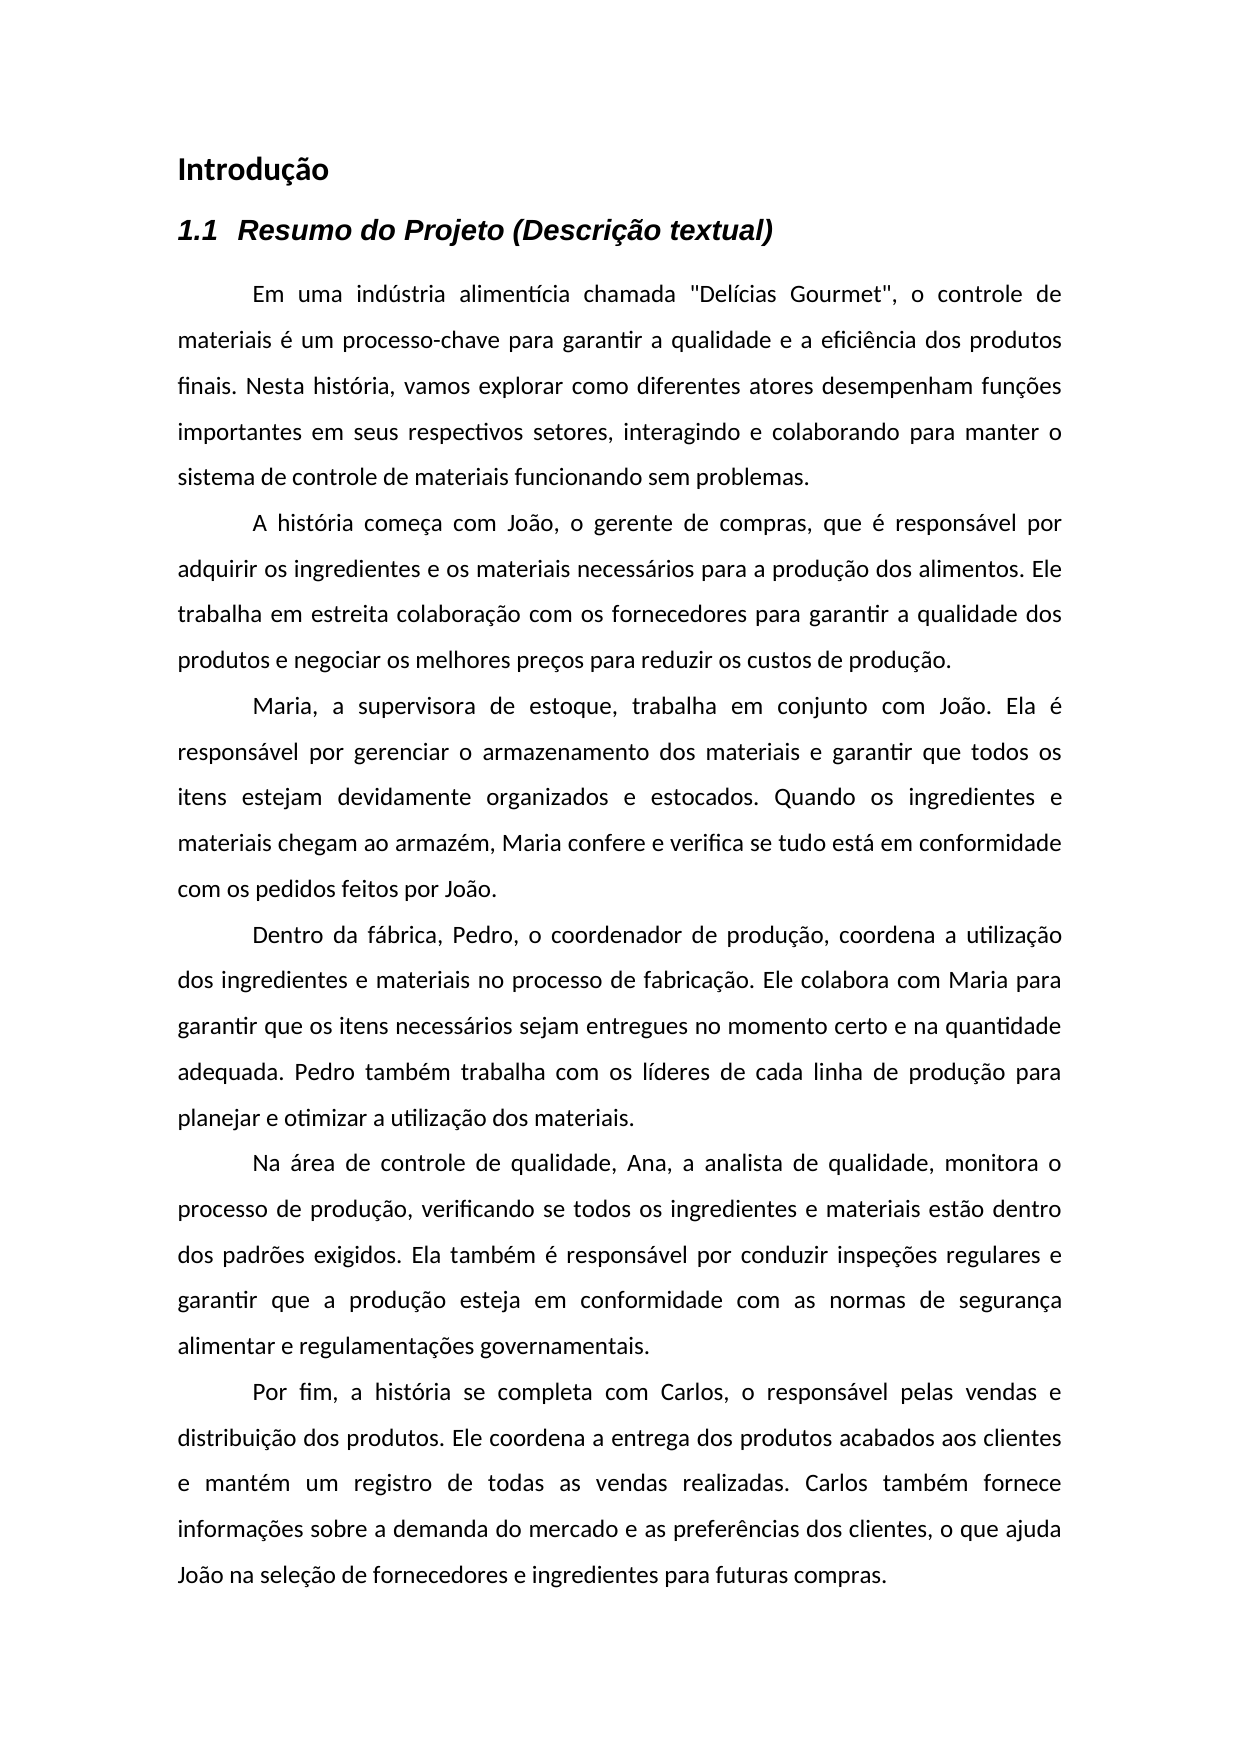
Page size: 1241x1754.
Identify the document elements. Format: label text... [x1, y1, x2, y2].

text Em uma indústria alimentícia chamada "Delícias Gourmet", o controle de materiais é um processo-chave para garantir a qualidade e a eficiência dos produtos finais. Nesta história, vamos explorar como diferentes atores desempenham funções importantes em seus respectivos setores, interagindo e colaborando para manter o sistema de controle de materiais funcionando sem problemas. [177, 278, 1063, 492]
text Por fim, a história se completa com Carlos, o responsável pelas vendas e distribuição dos produtos. Ele coordena a entrega dos produtos acabados aos clientes e mantém um registro de todas as vendas realizadas. Carlos também fornece informações sobre a demanda do mercado e as preferências dos clientes, o que ajuda João na seleção de fornecedores e ingredientes para futuras compras. [177, 1376, 1063, 1589]
text Maria, a supervisora de estoque, trabalha em conjunto com João. Ela é responsável por gerenciar o armazenamento dos materiais e garantir que todos os itens estejam devidamente organizados e estocados. Quando os ingredientes e materiais chegam ao armazém, Maria confere e verifica se tudo está em conformidade com os pedidos feitos por João. [177, 690, 1063, 903]
text Na área de controle de qualidade, Ana, a analista de qualidade, monitora o processo de produção, verificando se todos os ingredientes e materiais estão dentro dos padrões exigidos. Ela também é responsável por conduzir inspeções regulares e garantir que a produção esteja em conformidade com as normas de segurança alimentar e regulamentações governamentais. [177, 1147, 1063, 1361]
title Introdução [177, 148, 1063, 188]
text Dentro da fábrica, Pedro, o coordenador de produção, coordena a utilização dos ingredientes e materiais no processo de fabricação. Ele colabora com Maria para garantir que os itens necessários sejam entregues no momento certo e na quantidade adequada. Pedro também trabalha com os líderes de cada linha de produção para planejar e otimizar a utilização dos materiais. [177, 919, 1063, 1132]
subtitle Resumo do Projeto (Descrição textual) [177, 213, 1063, 247]
text A história começa com João, o gerente de compras, que é responsável por adquirir os ingredientes e os materiais necessários para a produção dos alimentos. Ele trabalha em estreita colaboração com os fornecedores para garantir a qualidade dos produtos e negociar os melhores preços para reduzir os custos de produção. [177, 507, 1063, 675]
